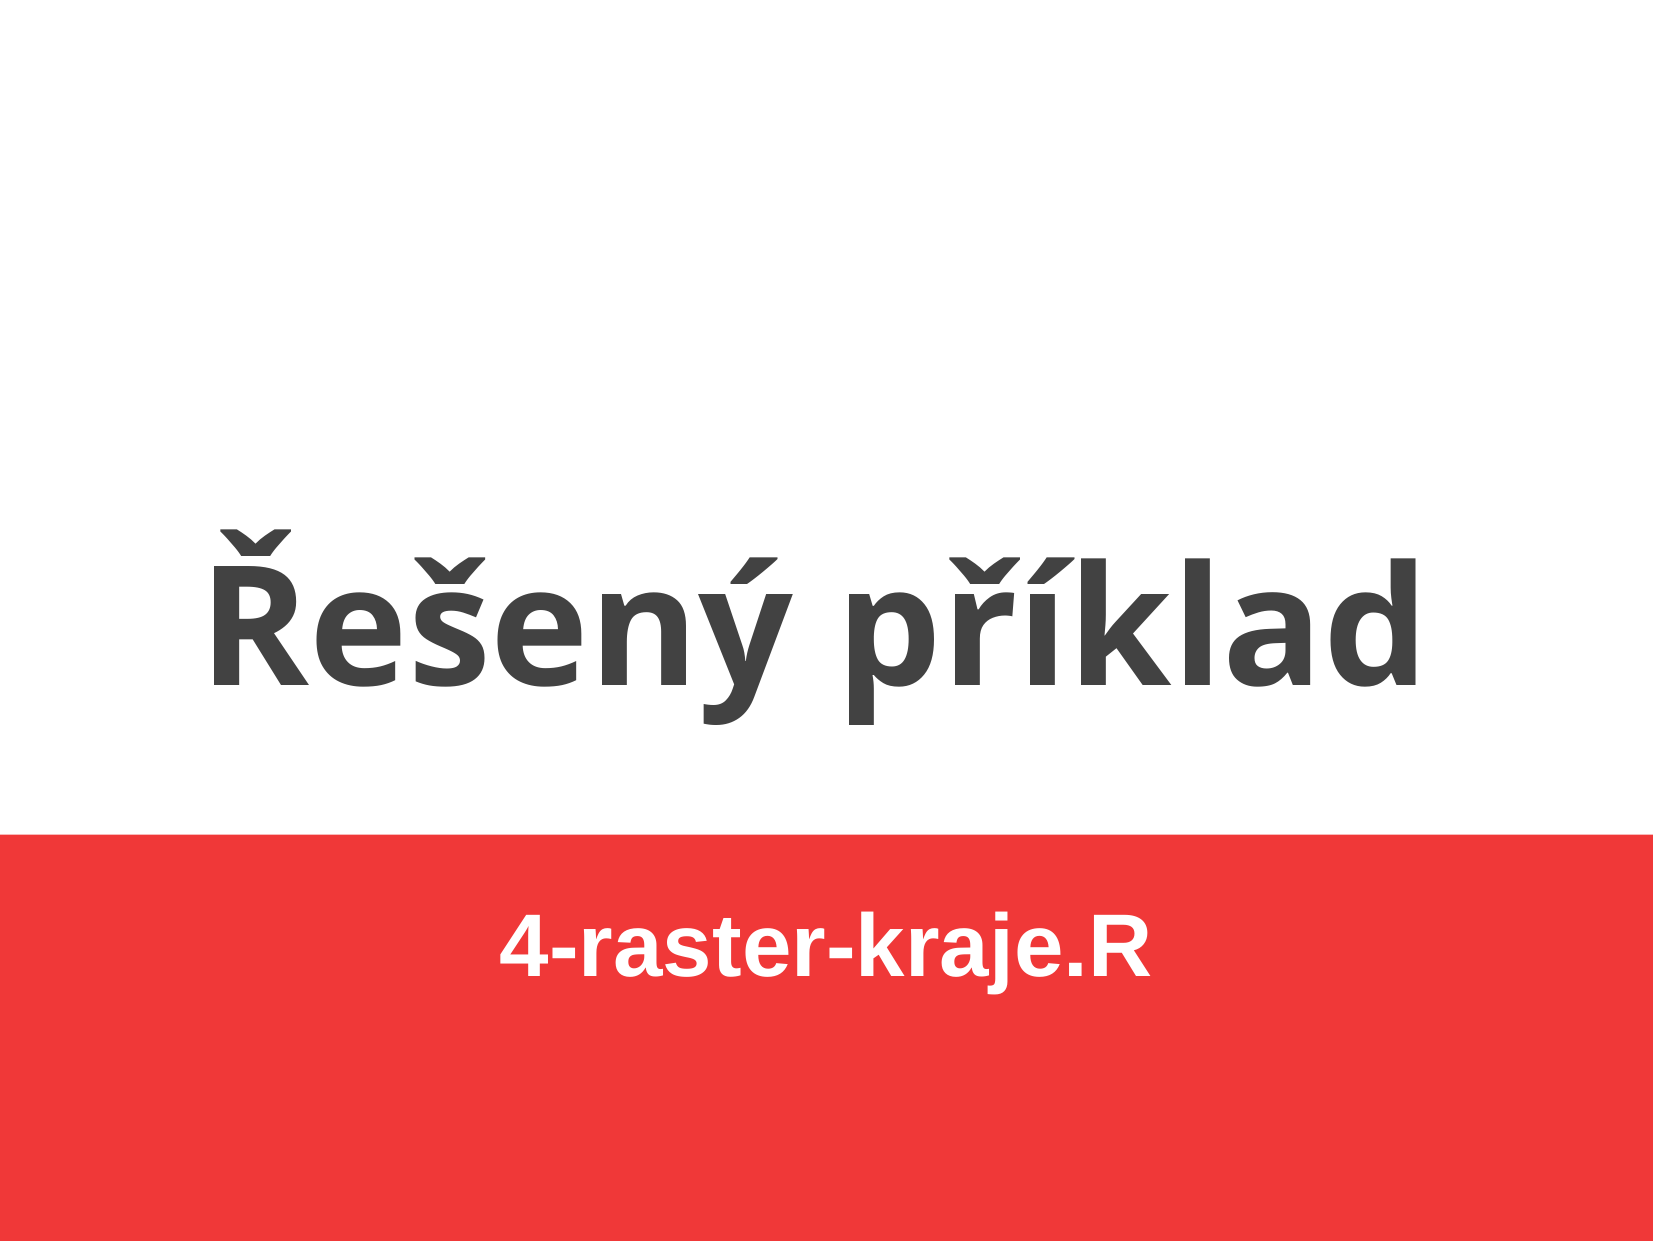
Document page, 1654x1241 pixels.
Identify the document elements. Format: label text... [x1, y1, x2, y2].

title Řešený příklad [70, 430, 1559, 812]
subtitle 4-raster-kraje.R [82, 881, 1571, 1010]
